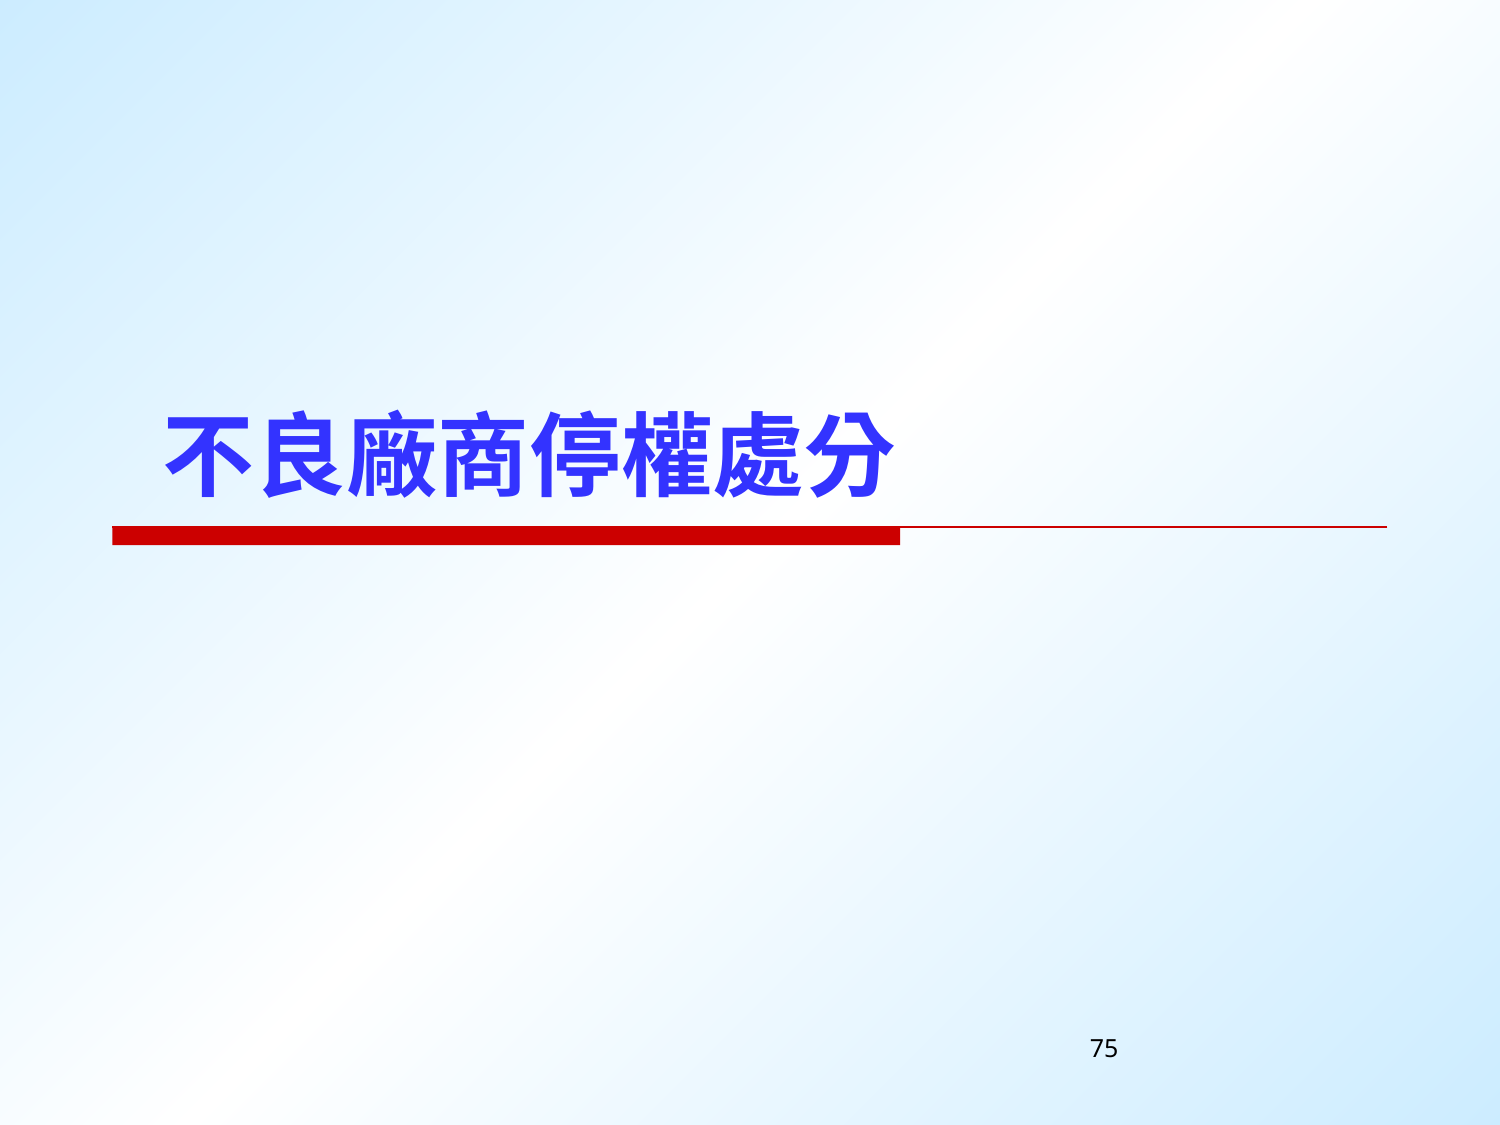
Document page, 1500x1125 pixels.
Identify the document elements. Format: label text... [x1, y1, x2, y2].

text_box [1074, 1025, 1388, 1101]
title 不良廠商停權處分 [147, 290, 1500, 516]
